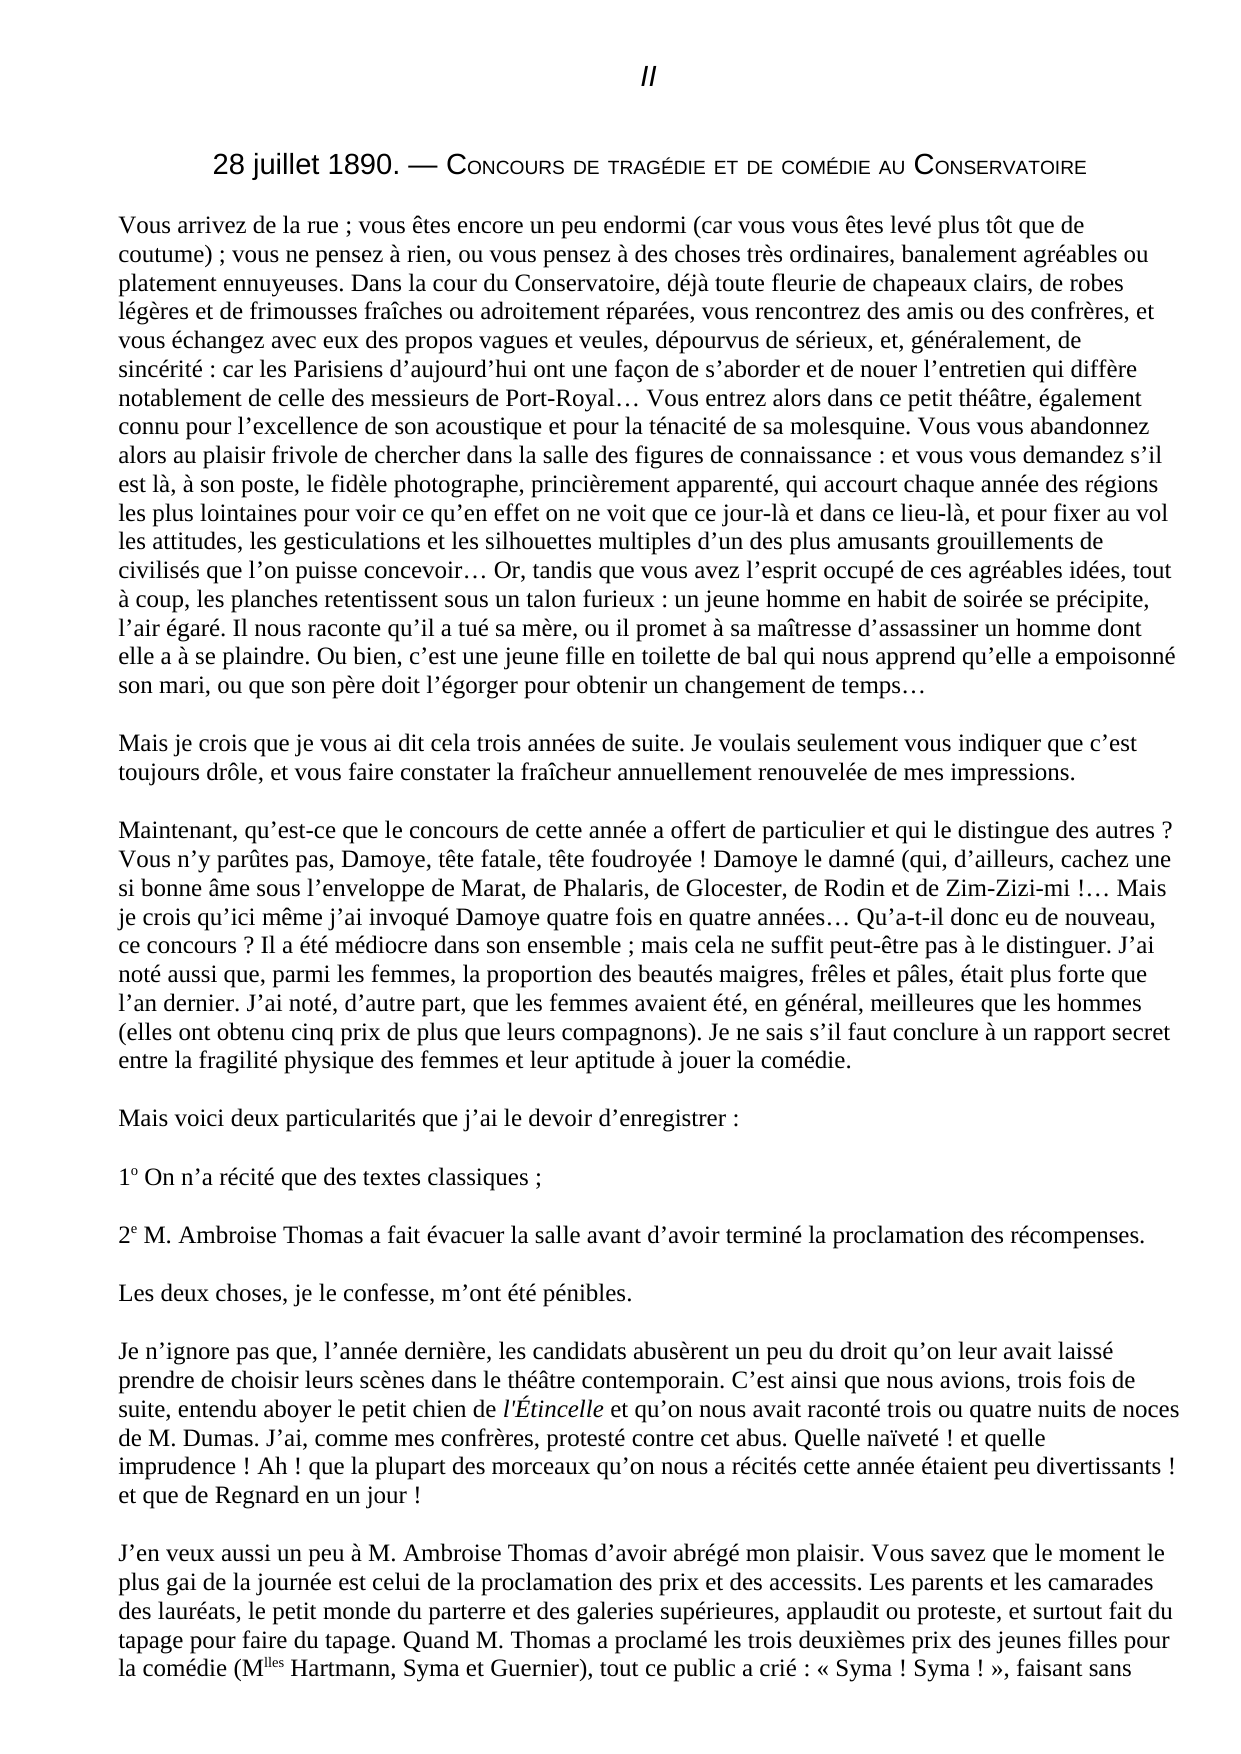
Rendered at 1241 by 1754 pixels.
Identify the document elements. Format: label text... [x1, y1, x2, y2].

text Maintenant, qu’est-ce que le concours de cette année a offert de particulier et qui le distingue des autres ? Vous n’y parûtes pas, Damoye, tête fatale, tête foudroyée ! Damoye le damné (qui, d’ailleurs, cachez une si bonne âme sous l’enveloppe de Marat, de Phalaris, de Glocester, de Rodin et de Zim-Zizi-mi !… Mais je crois qu’ici même j’ai invoqué Damoye quatre fois en quatre années… Qu’a-t-il donc eu de nouveau, ce concours ? Il a été médiocre dans son ensemble ; mais cela ne suffit peut-être pas à le distinguer. J’ai noté aussi que, parmi les femmes, la proportion des beautés maigres, frêles et pâles, était plus forte que l’an dernier. J’ai noté, d’autre part, que les femmes avaient été, en général, meilleures que les hommes (elles ont obtenu cinq prix de plus que leurs compagnons). Je ne sais s’il faut conclure à un rapport secret entre la fragilité physique des femmes et leur aptitude à jouer la comédie. [118, 815, 1181, 1074]
text Je n’ignore pas que, l’année dernière, les candidats abusèrent un peu du droit qu’on leur avait laissé prendre de choisir leurs scènes dans le théâtre contemporain. C’est ainsi que nous avions, trois fois de suite, entendu aboyer le petit chien de l'Étincelle et qu’on nous avait raconté trois ou quatre nuits de noces de M. Dumas. J’ai, comme mes confrères, protesté contre cet abus. Quelle naïveté ! et quelle imprudence ! Ah ! que la plupart des morceaux qu’on nous a récités cette année étaient peu divertissants ! et que de Regnard en un jour ! [118, 1336, 1181, 1509]
text Vous arrivez de la rue ; vous êtes encore un peu endormi (car vous vous êtes levé plus tôt que de coutume) ; vous ne pensez à rien, ou vous pensez à des choses très ordinaires, banalement agréables ou platement ennuyeuses. Dans la cour du Conservatoire, déjà toute fleurie de chapeaux clairs, de robes légères et de frimousses fraîches ou adroitement réparées, vous rencontrez des amis ou des confrères, et vous échangez avec eux des propos vagues et veules, dépourvus de sérieux, et, généralement, de sincérité : car les Parisiens d’aujourd’hui ont une façon de s’aborder et de nouer l’entretien qui diffère notablement de celle des messieurs de Port-Royal… Vous entrez alors dans ce petit théâtre, également connu pour l’excellence de son acoustique et pour la ténacité de sa molesquine. Vous vous abandonnez alors au plaisir frivole de chercher dans la salle des figures de connaissance : et vous vous demandez s’il est là, à son poste, le fidèle photographe, princièrement apparenté, qui accourt chaque année des régions les plus lointaines pour voir ce qu’en effet on ne voit que ce jour-là et dans ce lieu-là, et pour fixer au vol les attitudes, les gesticulations et les silhouettes multiples d’un des plus amusants grouillements de civilisés que l’on puisse concevoir… Or, tandis que vous avez l’esprit occupé de ces agréables idées, tout à coup, les planches retentissent sous un talon furieux : un jeune homme en habit de soirée se précipite, l’air égaré. Il nous raconte qu’il a tué sa mère, ou il promet à sa maîtresse d’assassiner un homme dont elle a à se plaindre. Ou bien, c’est une jeune fille en toilette de bal qui nous apprend qu’elle a empoisonné son mari, ou que son père doit l’égorger pour obtenir un changement de temps… [118, 210, 1181, 699]
subtitle II [118, 59, 1181, 93]
text 2e M. Ambroise Thomas a fait évacuer la salle avant d’avoir terminé la proclamation des récompenses. [118, 1220, 1181, 1249]
text J’en veux aussi un peu à M. Ambroise Thomas d’avoir abrégé mon plaisir. Vous savez que le moment le plus gai de la journée est celui de la proclamation des prix et des accessits. Les parents et les camarades des lauréats, le petit monde du parterre et des galeries supérieures, applaudit ou proteste, et surtout fait du tapage pour faire du tapage. Quand M. Thomas a proclamé les trois deuxièmes prix des jeunes filles pour la comédie (Mlles Hartmann, Syma et Guernier), tout ce public a crié : « Syma ! Syma ! », faisant sans [118, 1538, 1181, 1682]
text 1o On n’a récité que des textes classiques ; [118, 1162, 1181, 1191]
subtitle 28 juillet 1890. — Concours de tragédie et de comédie au Conservatoire [118, 147, 1181, 181]
text Mais je crois que je vous ai dit cela trois années de suite. Je voulais seulement vous indiquer que c’est toujours drôle, et vous faire constater la fraîcheur annuellement renouvelée de mes impressions. [118, 728, 1181, 786]
text Mais voici deux particularités que j’ai le devoir d’enregistrer : [118, 1103, 1181, 1132]
text Les deux choses, je le confesse, m’ont été pénibles. [118, 1278, 1181, 1307]
